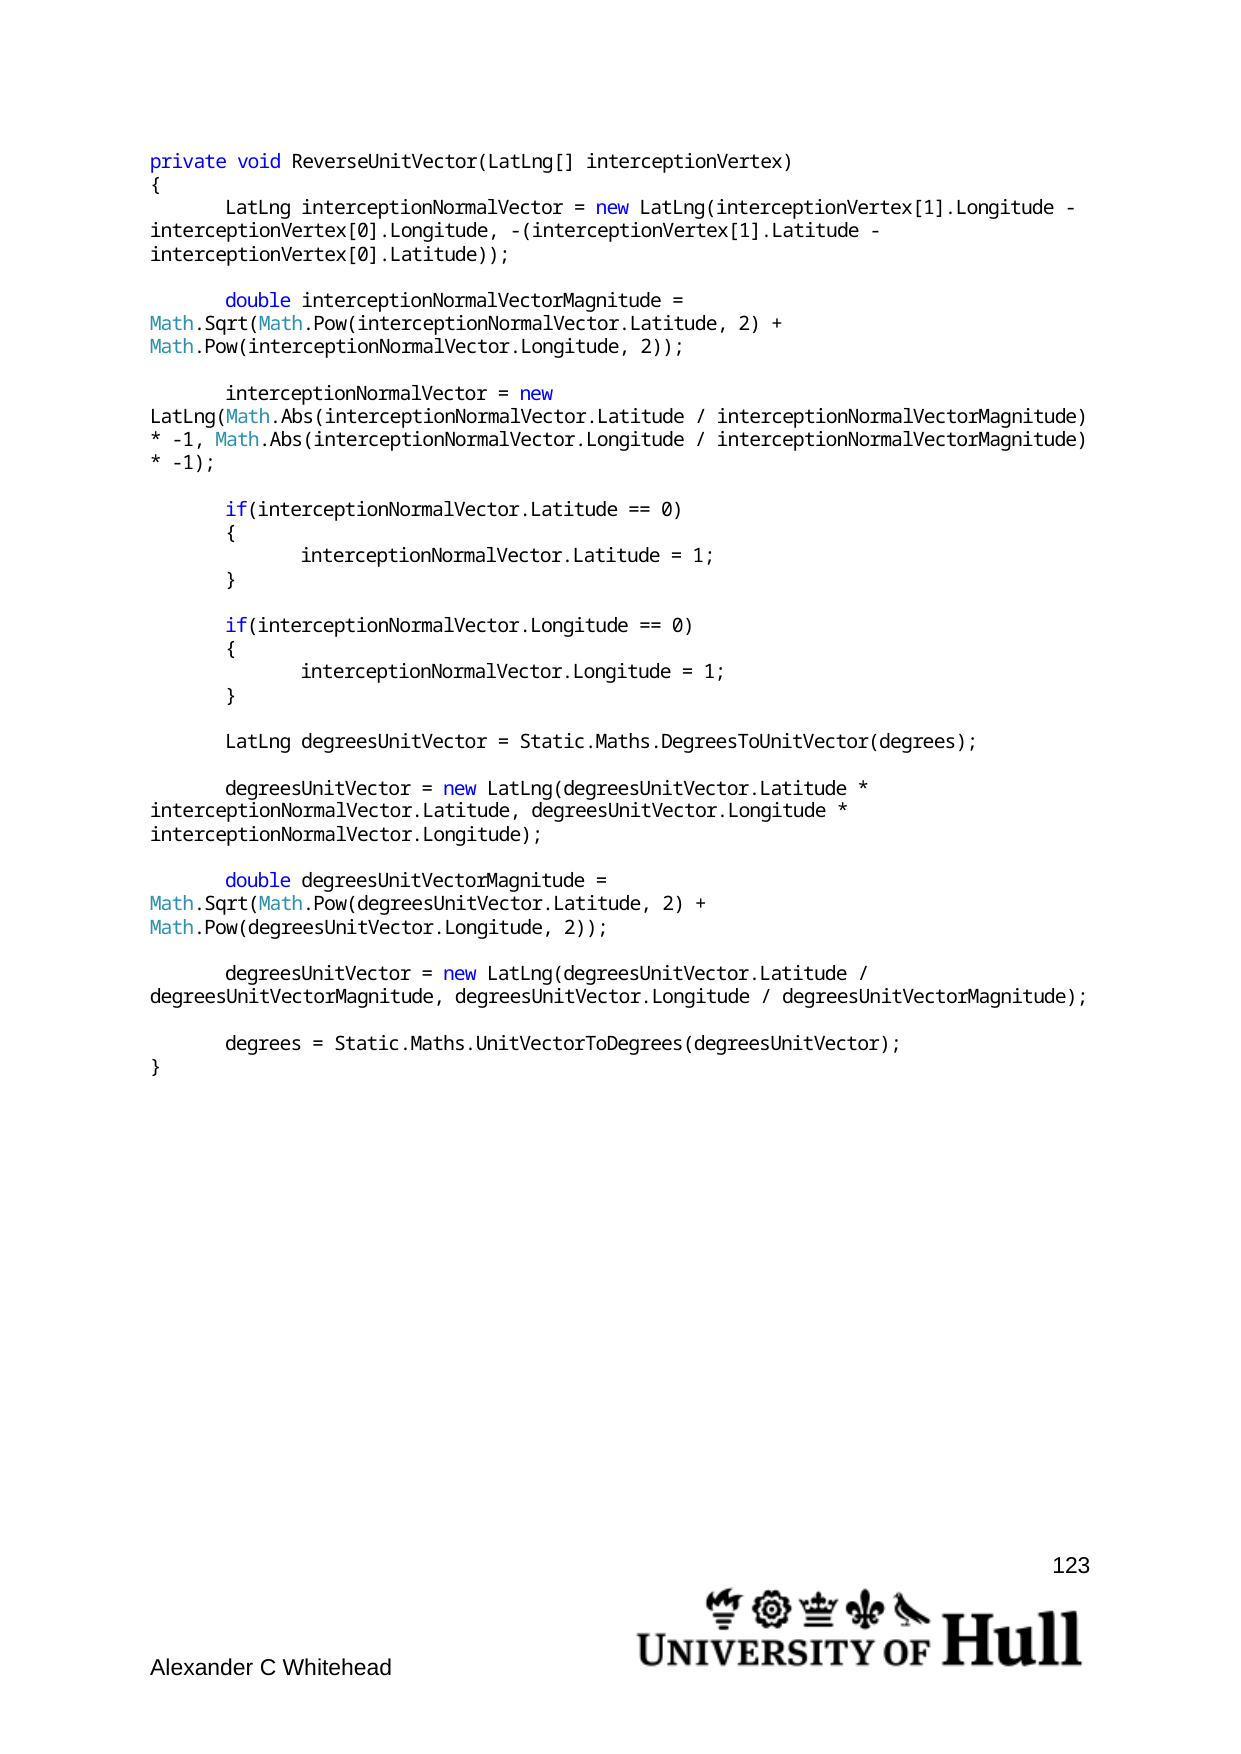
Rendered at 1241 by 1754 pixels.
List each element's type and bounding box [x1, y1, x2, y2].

picture [630, 1578, 1091, 1676]
